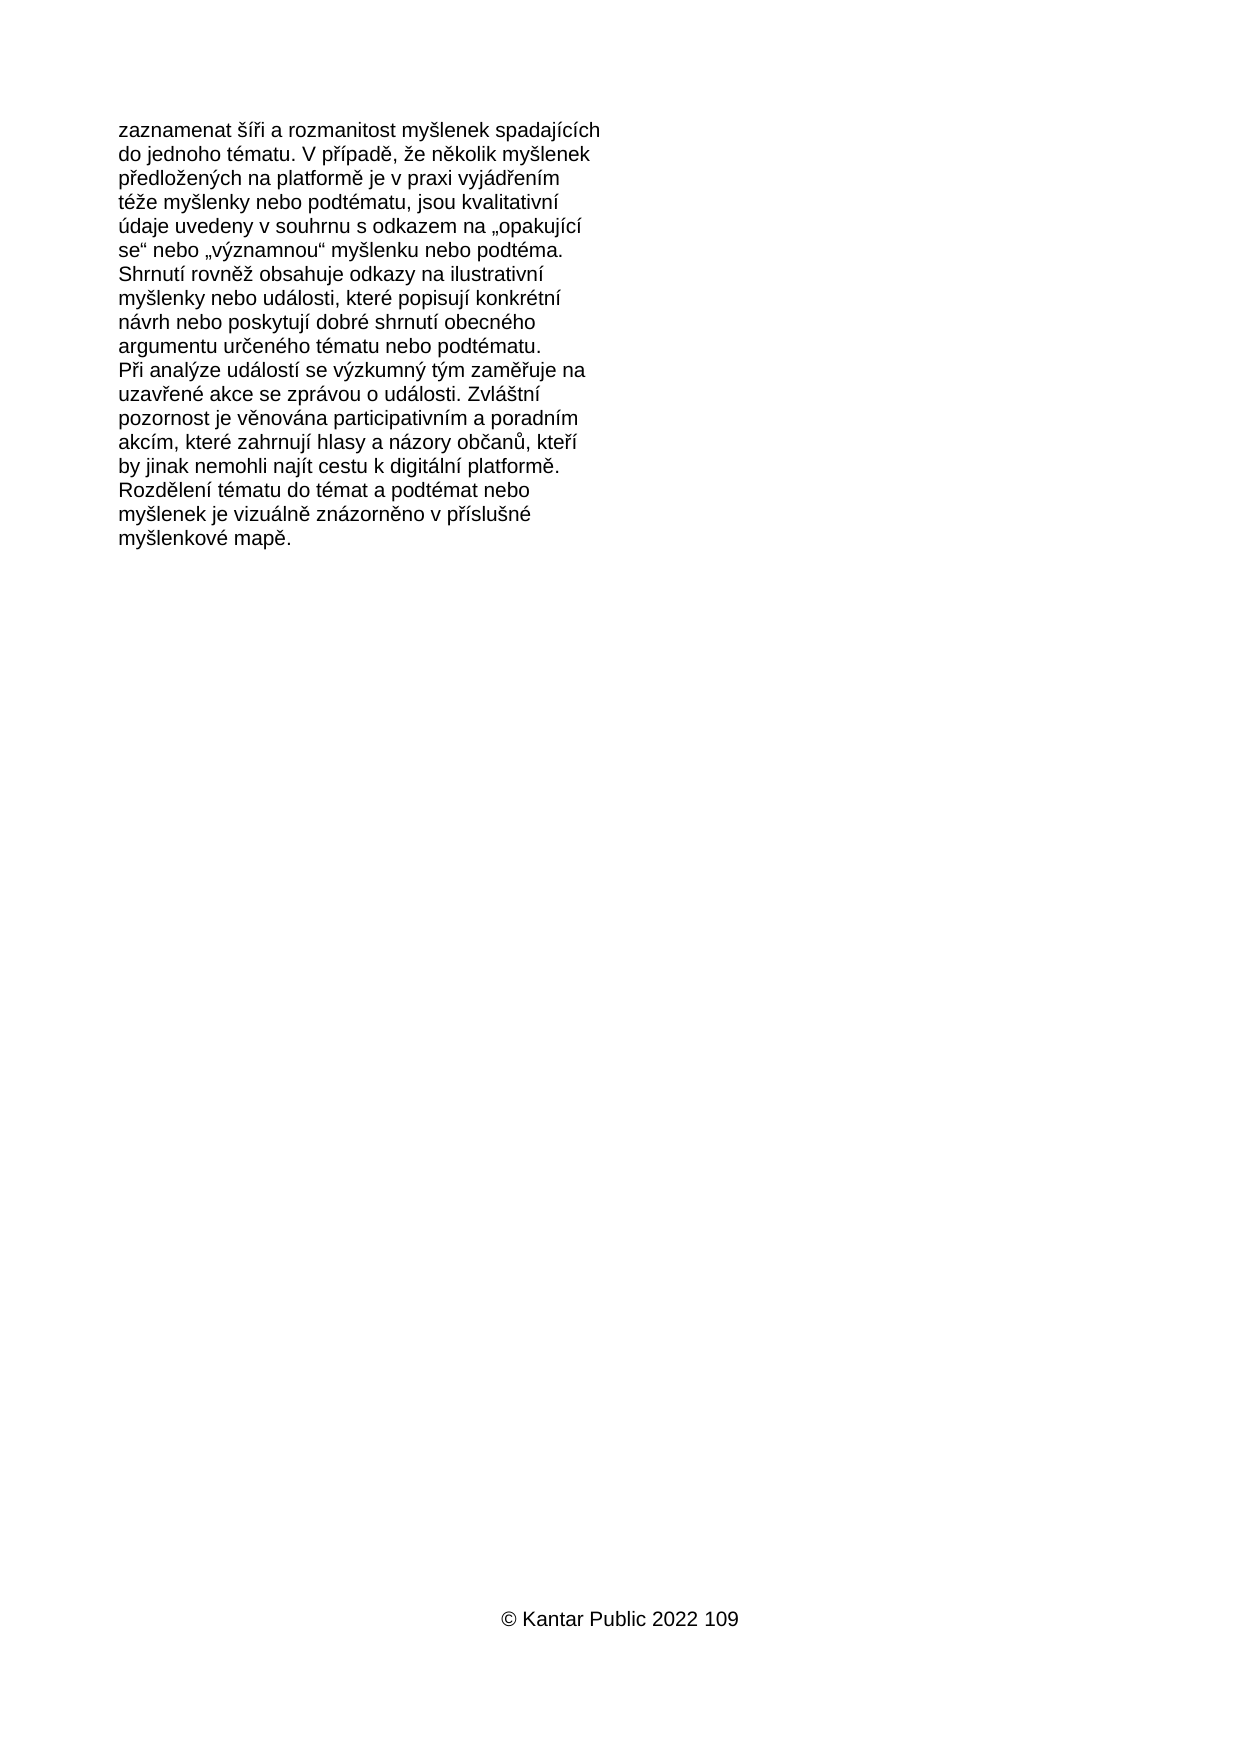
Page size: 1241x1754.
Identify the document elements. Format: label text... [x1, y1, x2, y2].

text Shrnutí rovněž obsahuje odkazy na ilustrativní myšlenky nebo události, které popisují konkrétní návrh nebo poskytují dobré shrnutí obecného argumentu určeného tématu nebo podtématu. [118, 262, 605, 358]
text Rozdělení tématu do témat a podtémat nebo myšlenek je vizuálně znázorněno v příslušné myšlenkové mapě. [118, 477, 605, 549]
text Při analýze událostí se výzkumný tým zaměřuje na uzavřené akce se zprávou o události. Zvláštní pozornost je věnována participativním a poradním akcím, které zahrnují hlasy a názory občanů, kteří by jinak nemohli najít cestu k digitální platformě. [118, 358, 605, 477]
text zaznamenat šíři a rozmanitost myšlenek spadajících do jednoho tématu. V případě, že několik myšlenek předložených na platformě je v praxi vyjádřením téže myšlenky nebo podtématu, jsou kvalitativní údaje uvedeny v souhrnu s odkazem na „opakující se“ nebo „významnou“ myšlenku nebo podtéma. [118, 118, 605, 262]
